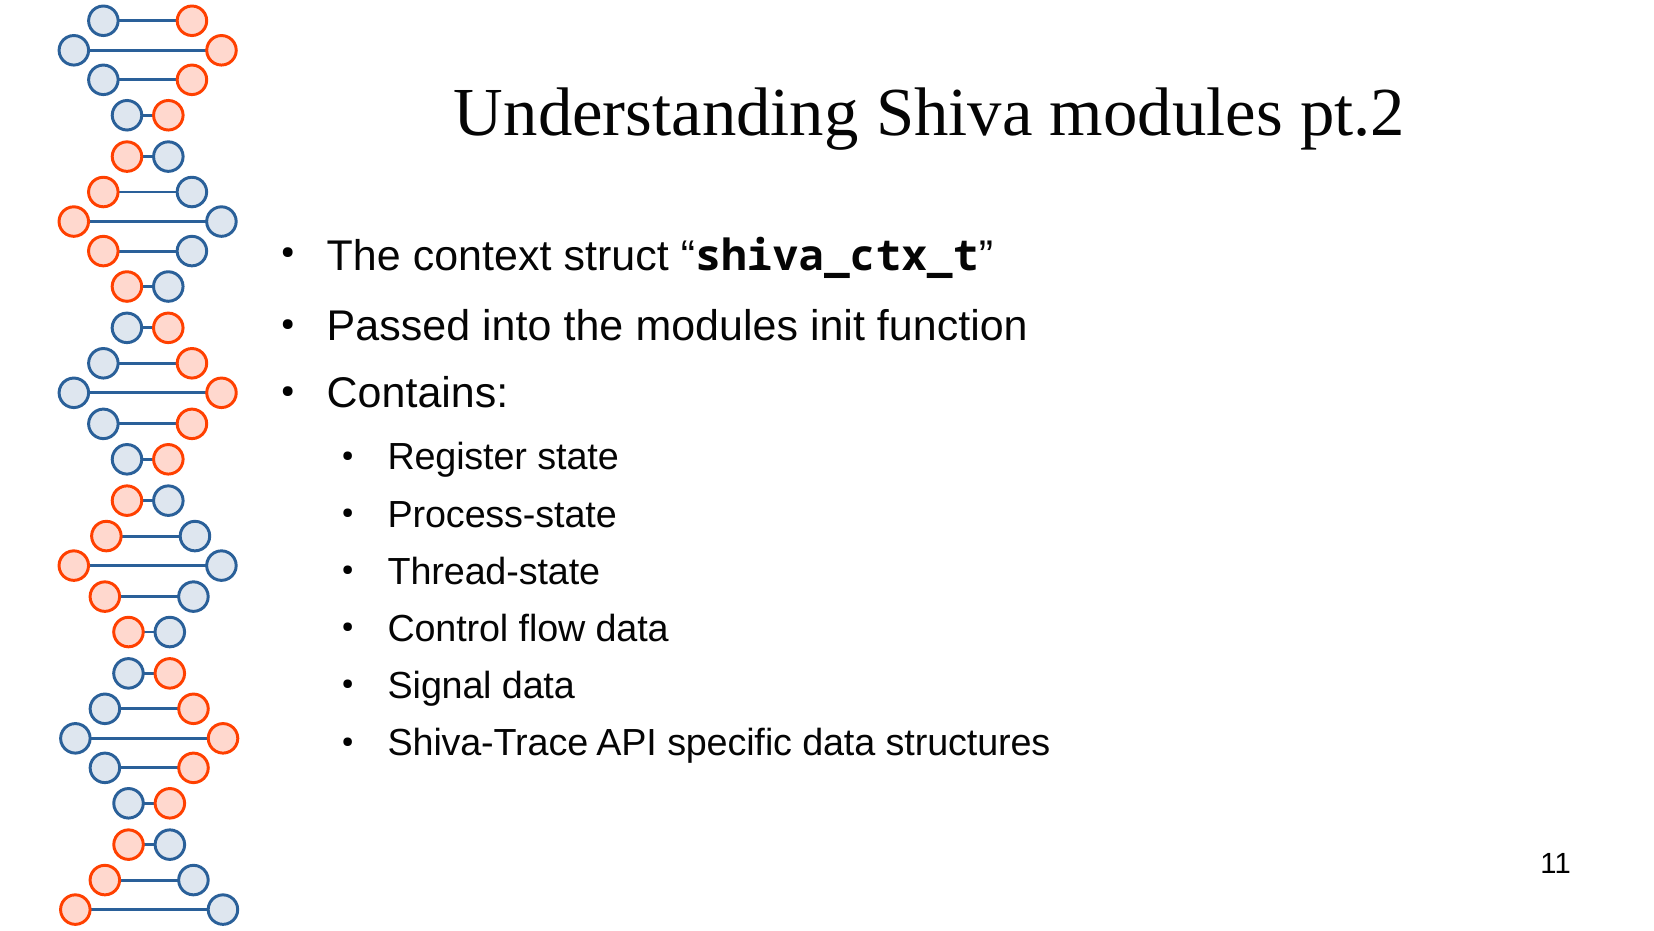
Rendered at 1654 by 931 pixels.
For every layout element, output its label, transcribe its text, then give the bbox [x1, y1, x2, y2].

list The context struct “shiva_ctx_t” Passed into the modules init function Contains: Register state Process-state Thread-state Control flow data Signal data Shiva-Trace API specific data structures [265, 224, 1595, 764]
title Understanding Shiva modules pt.2 [265, 35, 1595, 189]
